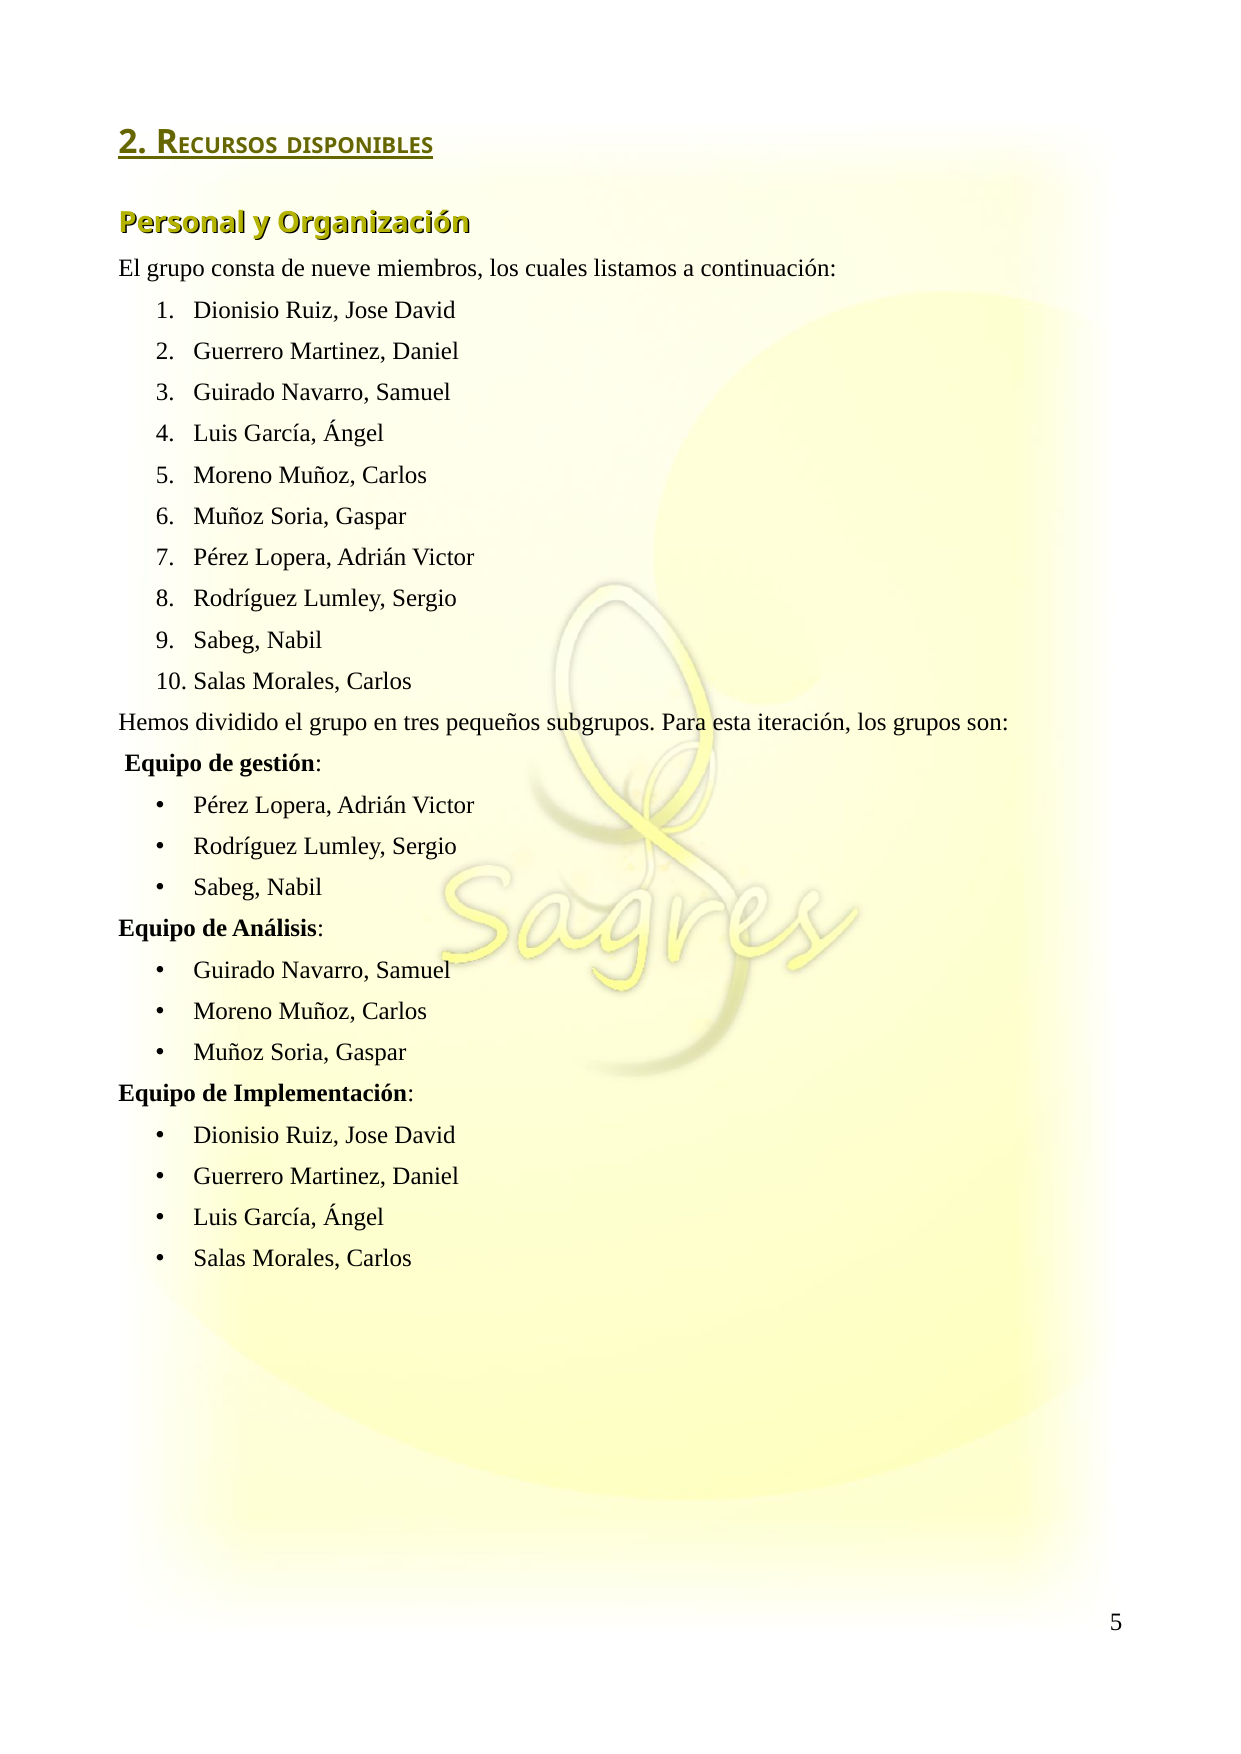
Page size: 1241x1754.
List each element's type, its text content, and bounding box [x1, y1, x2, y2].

list Guirado Navarro, Samuel [156, 955, 1122, 983]
list Guerrero Martinez, Daniel [156, 1161, 1122, 1190]
list Moreno Muñoz, Carlos [156, 460, 1122, 488]
picture [118, 164, 1122, 201]
list Pérez Lopera, Adrián Victor [156, 542, 1122, 571]
text Equipo de Análisis: [118, 913, 1122, 942]
picture [118, 1107, 1122, 1636]
list Salas Morales, Carlos [156, 1243, 1122, 1272]
list Rodríguez Lumley, Sergio [156, 583, 1122, 612]
list Guerrero Martinez, Daniel [156, 336, 1122, 365]
text Hemos dividido el grupo en tres pequeños subgrupos. Para esta iteración, los grupos son: [118, 707, 1122, 736]
picture [118, 777, 1122, 913]
list Rodríguez Lumley, Sergio [156, 831, 1122, 860]
list Luis García, Ángel [156, 418, 1122, 447]
picture [118, 736, 1122, 748]
list Salas Morales, Carlos [156, 666, 1122, 695]
list Pérez Lopera, Adrián Victor [156, 790, 1122, 818]
text El grupo consta de nueve miembros, los cuales listamos a continuación: [118, 253, 1122, 282]
list Moreno Muñoz, Carlos [156, 996, 1122, 1025]
text Equipo de gestión: [118, 748, 1122, 777]
picture [118, 942, 1122, 1078]
subtitle Personal y Organización [118, 201, 1122, 241]
list Dionisio Ruiz, Jose David [156, 1120, 1122, 1148]
picture [118, 282, 1122, 707]
list Sabeg, Nabil [156, 625, 1122, 653]
list Luis García, Ángel [156, 1202, 1122, 1231]
subtitle 2. Recursos disponibles [118, 118, 1122, 164]
picture [118, 241, 1122, 253]
list Sabeg, Nabil [156, 872, 1122, 901]
list Guirado Navarro, Samuel [156, 377, 1122, 406]
list Dionisio Ruiz, Jose David [156, 295, 1122, 323]
list Muñoz Soria, Gaspar [156, 1037, 1122, 1066]
list Muñoz Soria, Gaspar [156, 501, 1122, 530]
text Equipo de Implementación: [118, 1078, 1122, 1107]
